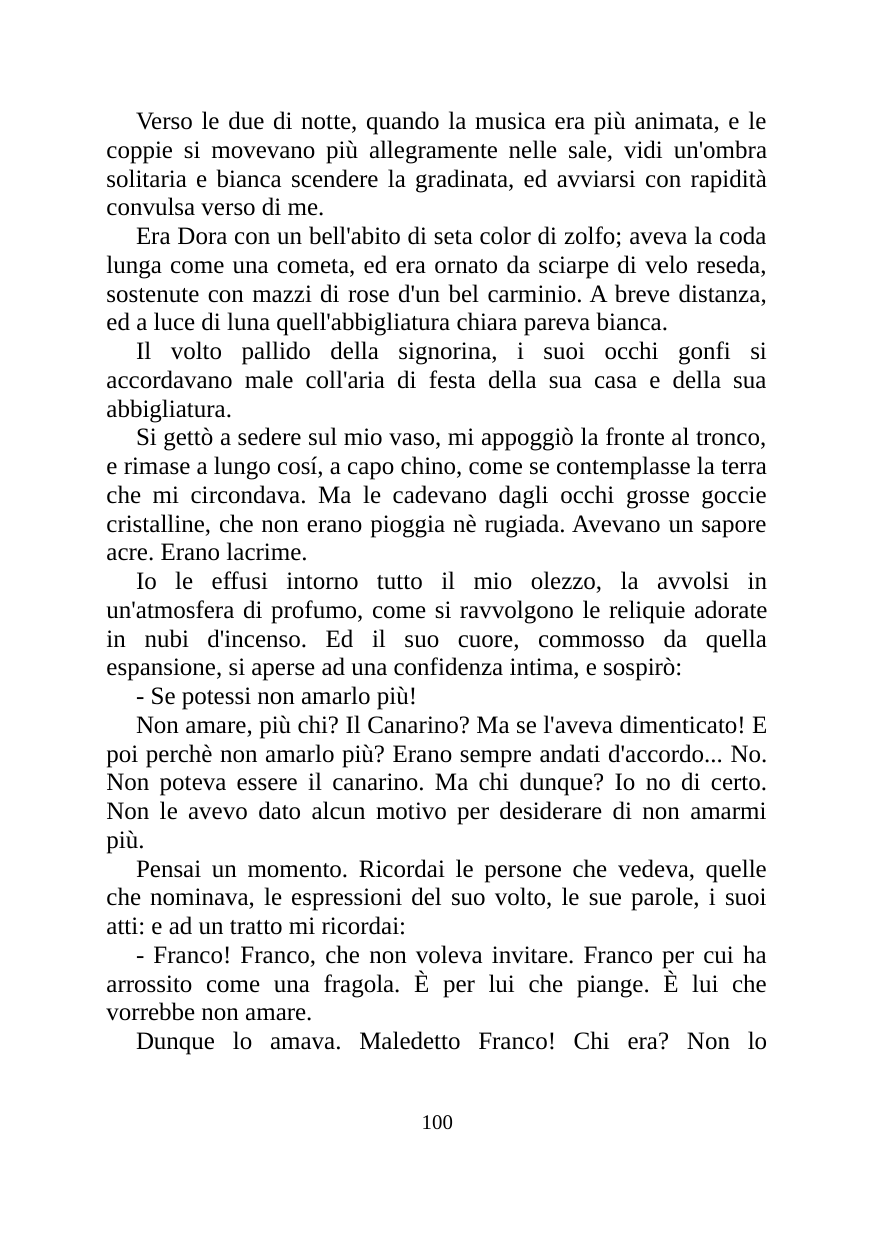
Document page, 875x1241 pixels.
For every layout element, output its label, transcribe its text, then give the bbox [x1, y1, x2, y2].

text Non amare, più chi? Il Canarino? Ma se l'aveva dimenticato! E poi perchè non amarlo più? Erano sempre andati d'accordo... No. Non poteva essere il canarino. Ma chi dunque? Io no di certo. Non le avevo dato alcun motivo per desiderare di non amarmi più. [106, 710, 768, 854]
text Io le effusi intorno tutto il mio olezzo, la avvolsi in un'atmosfera di profumo, come si ravvolgono le reliquie adorate in nubi d'incenso. Ed il suo cuore, commosso da quella espansione, si aperse ad una confidenza intima, e sospirò: [106, 566, 768, 681]
text Dunque lo amava. Maledetto Franco! Chi era? Non lo [106, 1026, 768, 1055]
text Si gettò a sedere sul mio vaso, mi appoggiò la fronte al tronco, e rimase a lungo cosí, a capo chino, come se contemplasse la terra che mi circondava. Ma le cadevano dagli occhi grosse goccie cristalline, che non erano pioggia nè rugiada. Avevano un sapore acre. Erano lacrime. [106, 422, 768, 566]
text Era Dora con un bell'abito di seta color di zolfo; aveva la coda lunga come una cometa, ed era ornato da sciarpe di velo reseda, sostenute con mazzi di rose d'un bel carminio. A breve distanza, ed a luce di luna quell'abbigliatura chiara pareva bianca. [106, 221, 768, 336]
text Verso le due di notte, quando la musica era più animata, e le coppie si movevano più allegramente nelle sale, vidi un'ombra solitaria e bianca scendere la gradinata, ed avviarsi con rapidità convulsa verso di me. [106, 106, 768, 221]
text Pensai un momento. Ricordai le persone che vedeva, quelle che nominava, le espressioni del suo volto, le sue parole, i suoi atti: e ad un tratto mi ricordai: [106, 854, 768, 940]
text Il volto pallido della signorina, i suoi occhi gonfi si accordavano male coll'aria di festa della sua casa e della sua abbigliatura. [106, 336, 768, 422]
text - Se potessi non amarlo più! [106, 681, 768, 710]
text - Franco! Franco, che non voleva invitare. Franco per cui ha arrossito come una fragola. È per lui che piange. È lui che vorrebbe non amare. [106, 940, 768, 1026]
